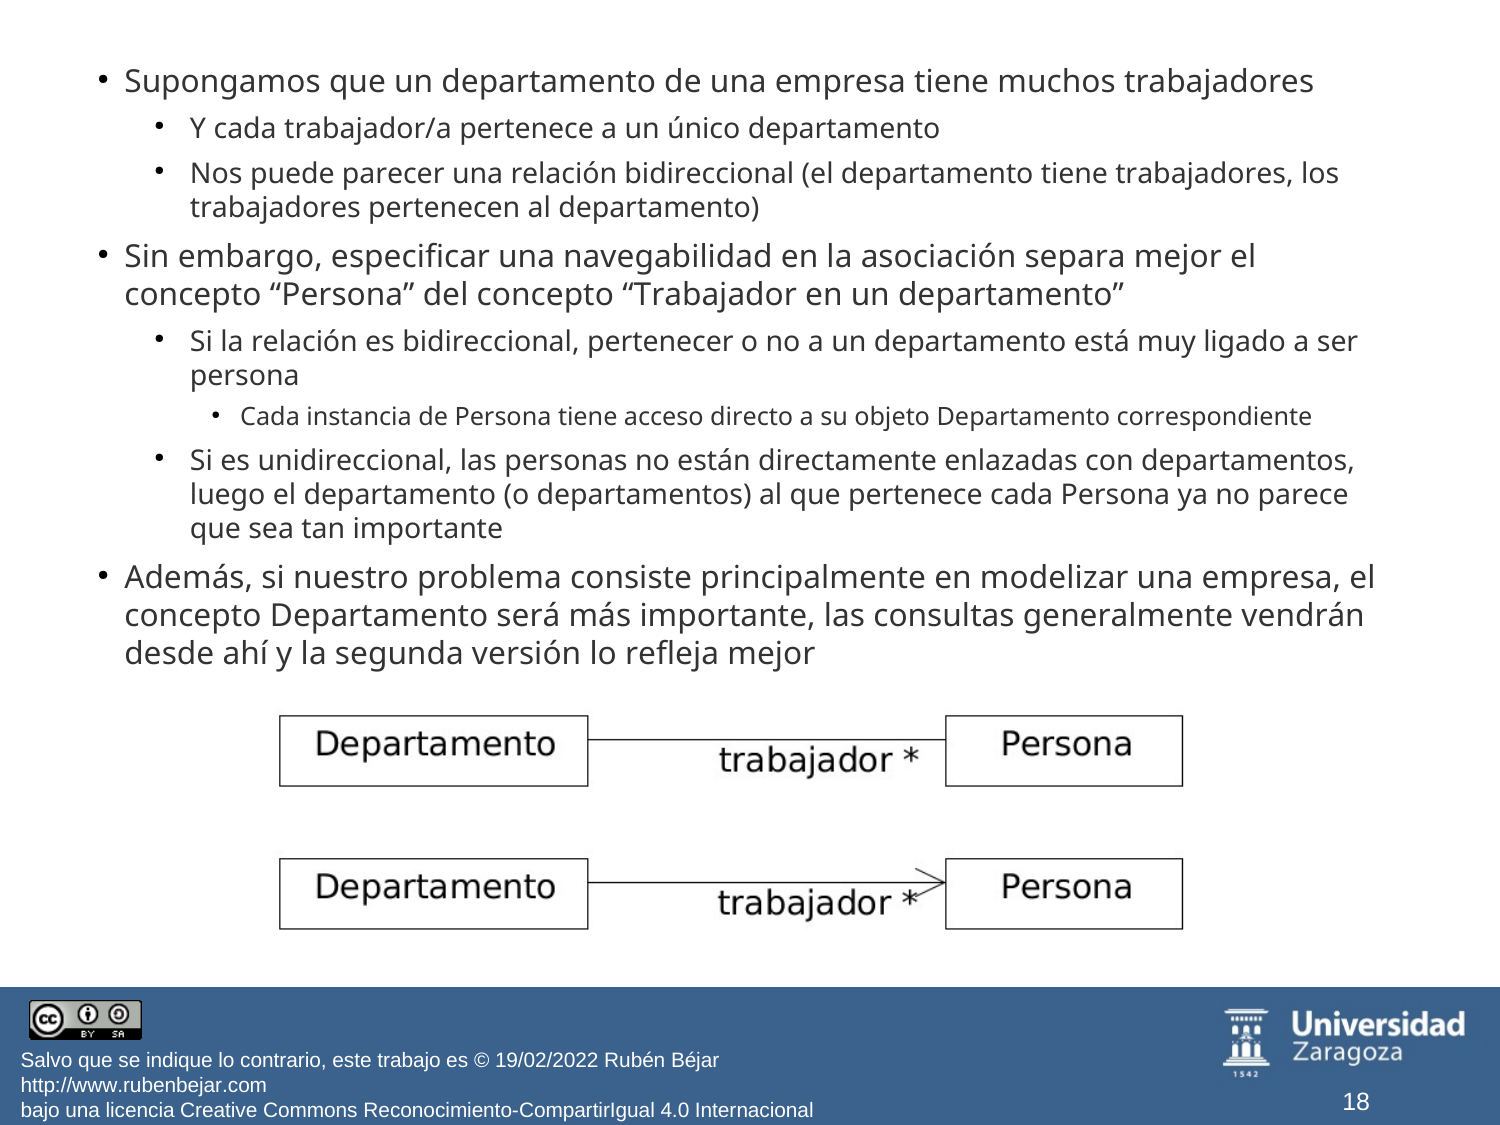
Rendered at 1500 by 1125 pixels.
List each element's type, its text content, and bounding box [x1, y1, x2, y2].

picture [253, 679, 1202, 951]
picture [0, 987, 1500, 1125]
list Supongamos que un departamento de una empresa tiene muchos trabajadores Y cada trabajador/a pertenece a un único departamento Nos puede parecer una relación bidireccional (el departamento tiene trabajadores, los trabajadores pertenecen al departamento) Sin embargo, especificar una navegabilidad en la asociación separa mejor el concepto “Persona” del concepto “Trabajador en un departamento” Si la relación es bidireccional, pertenecer o no a un departamento está muy ligado a ser persona Cada instancia de Persona tiene acceso directo a su objeto Departamento correspondiente Si es unidireccional, las personas no están directamente enlazadas con departamentos, luego el departamento (o departamentos) al que pertenece cada Persona ya no parece que sea tan importante Además, si nuestro problema consiste principalmente en modelizar una empresa, el concepto Departamento será más importante, las consultas generalmente vendrán desde ahí y la segunda versión lo refleja mejor [82, 53, 1418, 686]
